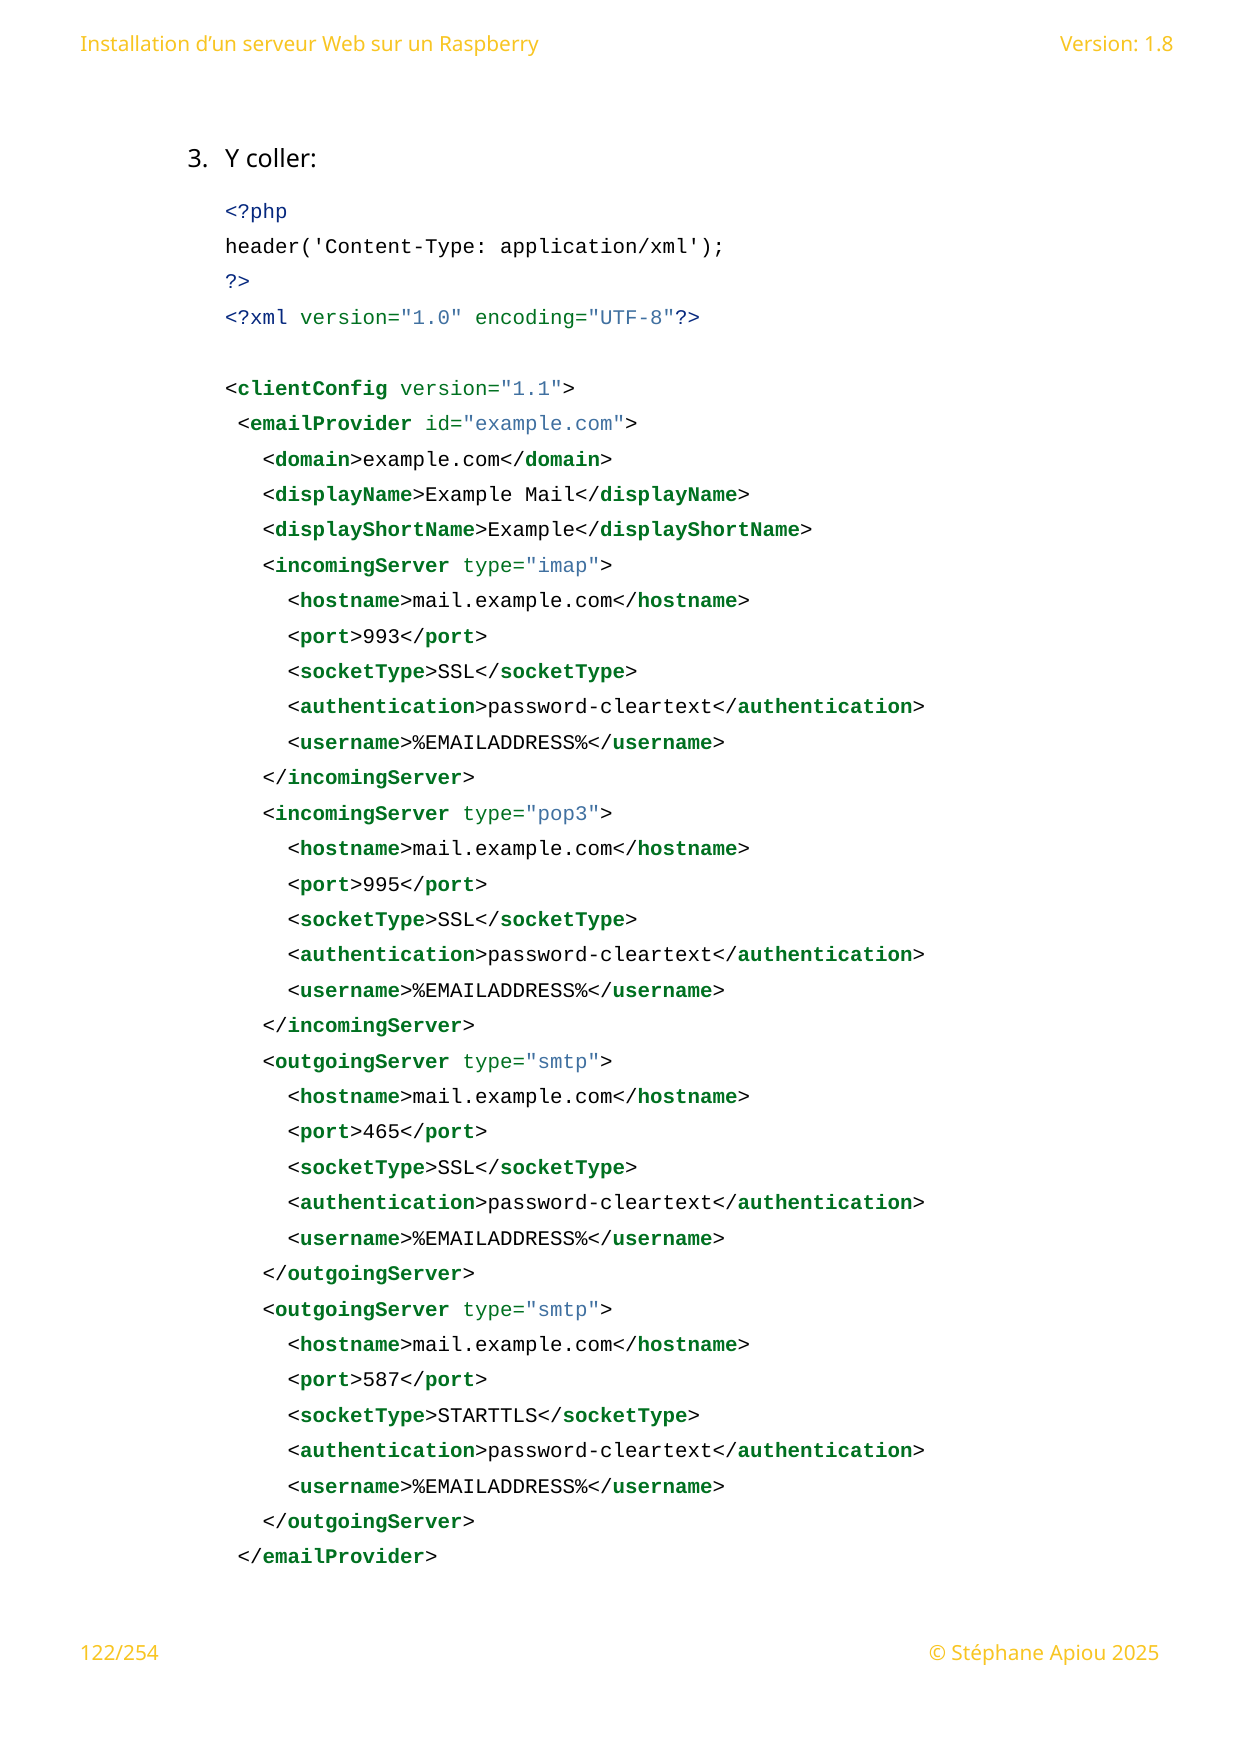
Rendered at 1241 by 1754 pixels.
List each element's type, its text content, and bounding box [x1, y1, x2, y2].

list </emailProvider> [187, 1547, 1090, 1570]
list <port>995</port> [187, 874, 1090, 897]
list </incomingServer> [187, 1015, 1090, 1039]
list <incomingServer type="imap"> [187, 555, 1090, 578]
list <port>587</port> [187, 1369, 1090, 1393]
list <incomingServer type="pop3"> [187, 803, 1090, 826]
list <socketType>SSL</socketType> [187, 1157, 1090, 1181]
list </incomingServer> [187, 767, 1090, 791]
list <socketType>SSL</socketType> [187, 909, 1090, 933]
list <clientConfig version="1.1"> [187, 378, 1090, 401]
list <outgoingServer type="smtp"> [187, 1051, 1090, 1074]
list <hostname>mail.example.com</hostname> [187, 1086, 1090, 1110]
list <port>465</port> [187, 1122, 1090, 1145]
list <hostname>mail.example.com</hostname> [187, 1334, 1090, 1358]
list <hostname>mail.example.com</hostname> [187, 838, 1090, 862]
list <username>%EMAILADDRESS%</username> [187, 732, 1090, 756]
list </outgoingServer> [187, 1511, 1090, 1535]
list <socketType>STARTTLS</socketType> [187, 1405, 1090, 1428]
list <username>%EMAILADDRESS%</username> [187, 980, 1090, 1003]
list header('Content-Type: application/xml'); [187, 236, 1090, 260]
list <domain>example.com</domain> [187, 449, 1090, 472]
list <outgoingServer type="smtp"> [187, 1299, 1090, 1322]
list <username>%EMAILADDRESS%</username> [187, 1476, 1090, 1499]
list <?xml version="1.0" encoding="UTF-8"?> [187, 307, 1090, 331]
list <displayName>Example Mail</displayName> [187, 484, 1090, 508]
list <hostname>mail.example.com</hostname> [187, 590, 1090, 614]
list Y coller: [187, 141, 1090, 175]
list <authentication>password-cleartext</authentication> [187, 1440, 1090, 1464]
list <?php [187, 201, 1090, 224]
list <port>993</port> [187, 626, 1090, 649]
list <username>%EMAILADDRESS%</username> [187, 1228, 1090, 1251]
list <authentication>password-cleartext</authentication> [187, 1192, 1090, 1216]
list <socketType>SSL</socketType> [187, 661, 1090, 685]
list ?> [187, 272, 1090, 295]
list <authentication>password-cleartext</authentication> [187, 944, 1090, 968]
list <displayShortName>Example</displayShortName> [187, 519, 1090, 543]
list <authentication>password-cleartext</authentication> [187, 697, 1090, 720]
list <emailProvider id="example.com"> [187, 413, 1090, 437]
list </outgoingServer> [187, 1263, 1090, 1287]
